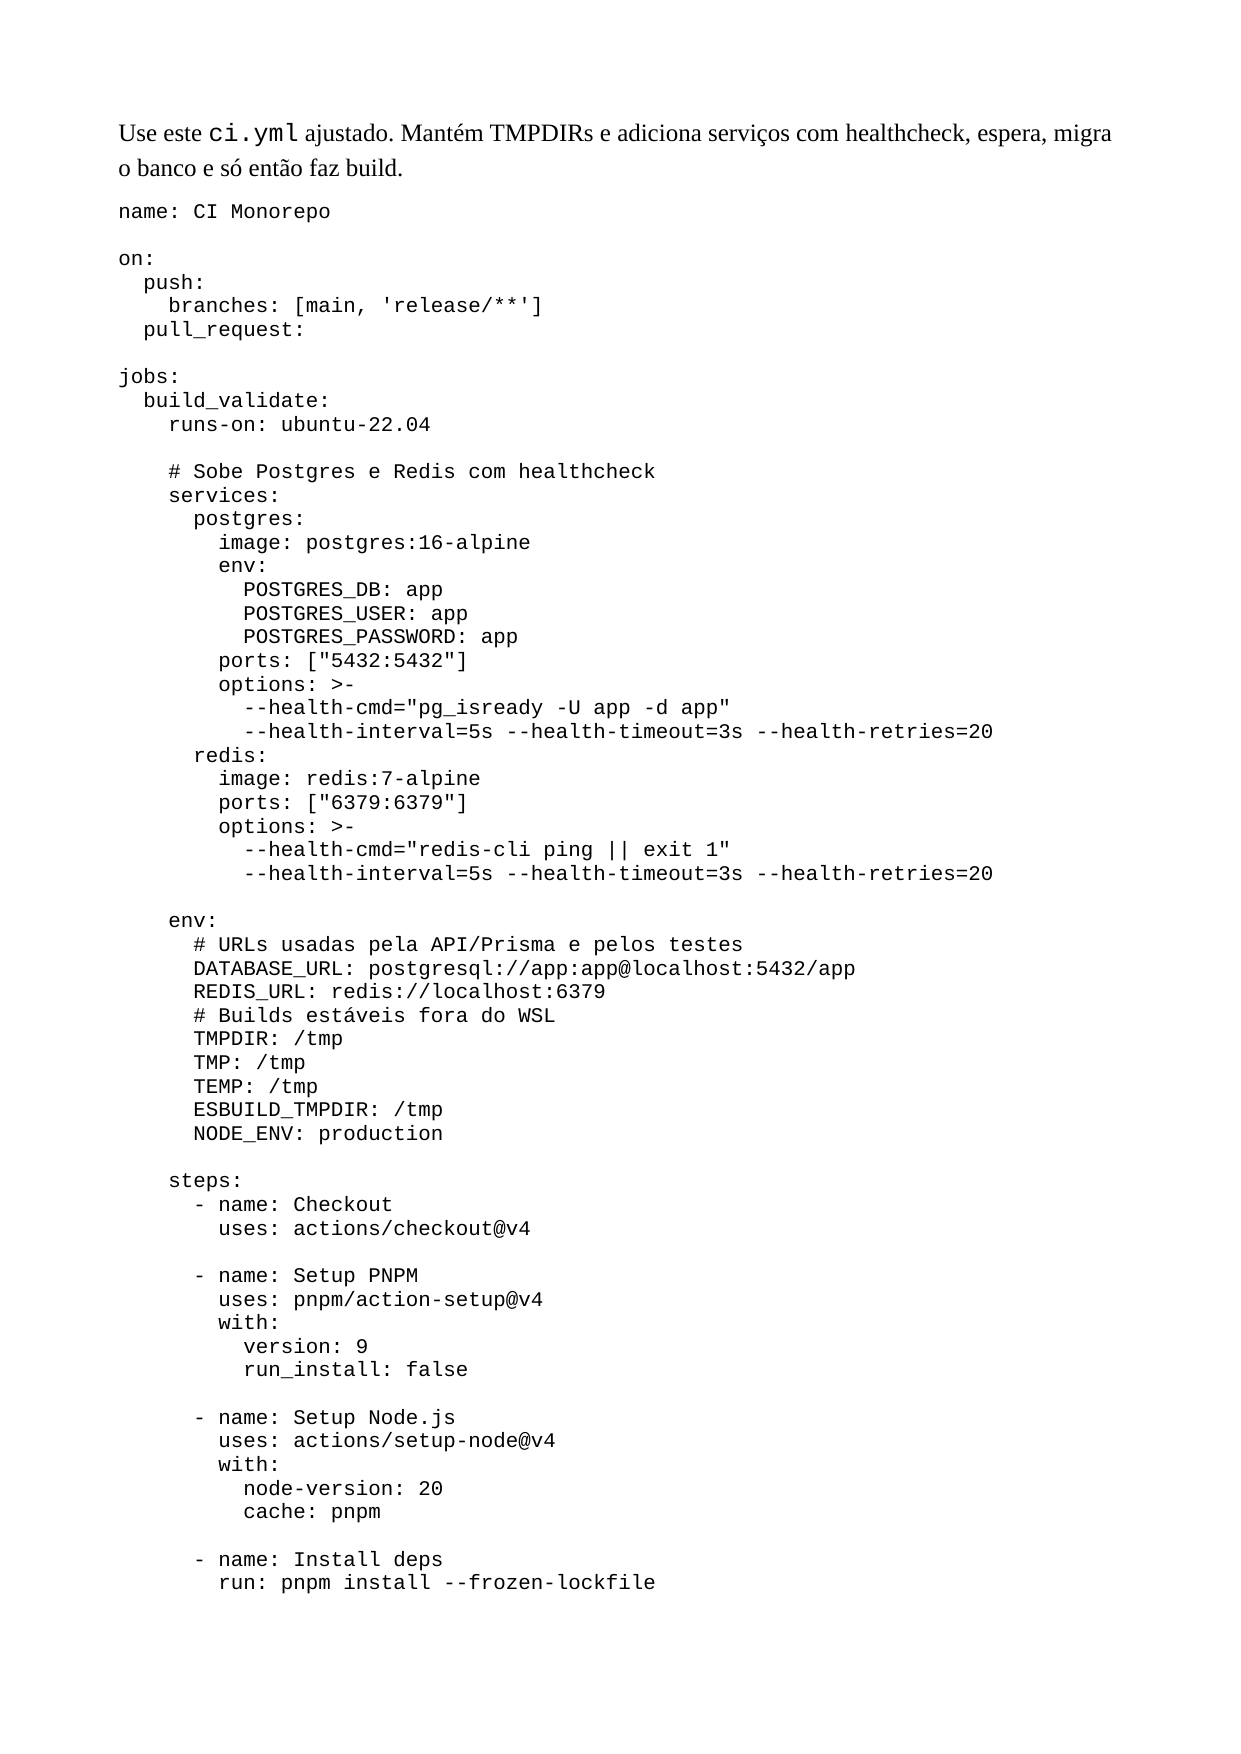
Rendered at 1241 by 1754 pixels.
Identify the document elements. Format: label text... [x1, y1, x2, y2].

text # Builds estáveis fora do WSL [118, 1005, 1122, 1028]
text uses: actions/setup-node@v4 [118, 1430, 1122, 1454]
text # URLs usadas pela API/Prisma e pelos testes [118, 934, 1122, 957]
text uses: actions/checkout@v4 [118, 1218, 1122, 1241]
text redis: [118, 745, 1122, 768]
text POSTGRES_PASSWORD: app [118, 626, 1122, 650]
text runs-on: ubuntu-22.04 [118, 414, 1122, 437]
text env: [118, 556, 1122, 579]
text ports: ["5432:5432"] [118, 650, 1122, 674]
text - name: Setup Node.js [118, 1407, 1122, 1430]
text --health-cmd="pg_isready -U app -d app" [118, 697, 1122, 721]
text image: postgres:16-alpine [118, 532, 1122, 556]
text --health-cmd="redis-cli ping || exit 1" [118, 839, 1122, 863]
text ports: ["6379:6379"] [118, 792, 1122, 816]
text node-version: 20 [118, 1478, 1122, 1501]
text - name: Setup PNPM [118, 1265, 1122, 1288]
text --health-interval=5s --health-timeout=3s --health-retries=20 [118, 721, 1122, 745]
text branches: [main, 'release/**'] [118, 295, 1122, 319]
text REDIS_URL: redis://localhost:6379 [118, 981, 1122, 1005]
text ESBUILD_TMPDIR: /tmp [118, 1099, 1122, 1123]
text NODE_ENV: production [118, 1123, 1122, 1147]
text POSTGRES_USER: app [118, 603, 1122, 626]
text push: [118, 272, 1122, 295]
text run_install: false [118, 1359, 1122, 1383]
text Use este ci.yml ajustado. Mantém TMPDIRs e adiciona serviços com healthcheck, espera, migra o banco e só então faz build. [118, 118, 1122, 182]
text - name: Checkout [118, 1194, 1122, 1218]
text with: [118, 1454, 1122, 1478]
text --health-interval=5s --health-timeout=3s --health-retries=20 [118, 863, 1122, 887]
text image: redis:7-alpine [118, 768, 1122, 792]
text name: CI Monorepo [118, 201, 1122, 224]
text cache: pnpm [118, 1501, 1122, 1525]
text uses: pnpm/action-setup@v4 [118, 1288, 1122, 1312]
text with: [118, 1312, 1122, 1336]
text POSTGRES_DB: app [118, 579, 1122, 603]
text options: >- [118, 674, 1122, 697]
text services: [118, 484, 1122, 508]
text jobs: [118, 366, 1122, 390]
text env: [118, 910, 1122, 934]
text TEMP: /tmp [118, 1076, 1122, 1099]
text postgres: [118, 508, 1122, 532]
text TMP: /tmp [118, 1052, 1122, 1076]
text options: >- [118, 816, 1122, 839]
text pull_request: [118, 319, 1122, 343]
text run: pnpm install --frozen-lockfile [118, 1572, 1122, 1596]
text version: 9 [118, 1336, 1122, 1359]
text - name: Install deps [118, 1549, 1122, 1572]
text on: [118, 248, 1122, 272]
text TMPDIR: /tmp [118, 1028, 1122, 1052]
text DATABASE_URL: postgresql://app:app@localhost:5432/app [118, 957, 1122, 981]
text build_validate: [118, 390, 1122, 414]
text # Sobe Postgres e Redis com healthcheck [118, 461, 1122, 484]
text steps: [118, 1170, 1122, 1194]
